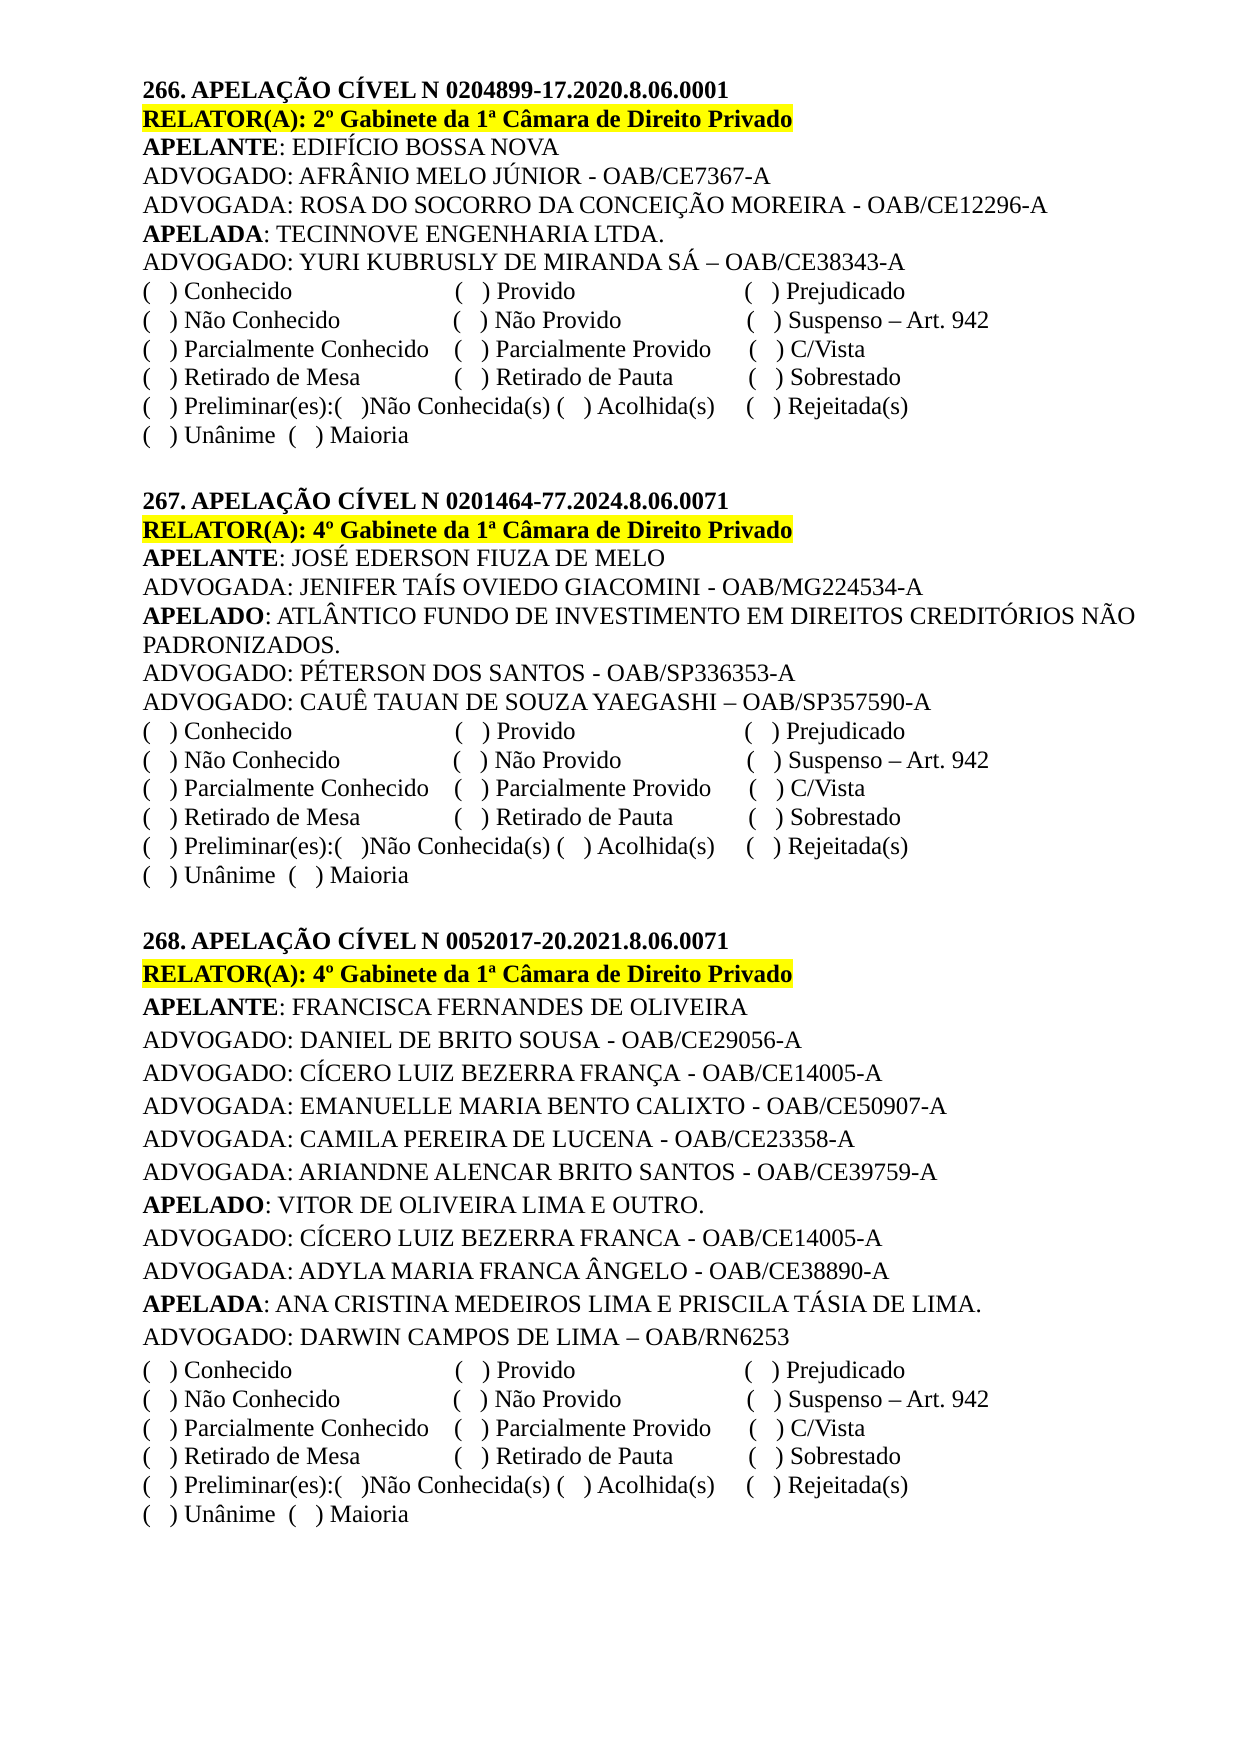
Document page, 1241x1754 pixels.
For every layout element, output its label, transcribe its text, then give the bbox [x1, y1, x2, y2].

text ( ) Unânime ( ) Maioria [142, 1499, 1141, 1528]
text ( ) Não Conhecido ( ) Não Provido ( ) Suspenso – Art. 942 [142, 1384, 1158, 1413]
text ( ) Conhecido ( ) Provido ( ) Prejudicado [142, 276, 1141, 305]
text ( ) Unânime ( ) Maioria [142, 860, 1141, 888]
text ( ) Retirado de Mesa ( ) Retirado de Pauta ( ) Sobrestado [142, 1441, 1158, 1470]
text 267. APELAÇÃO CÍVEL N 0201464-77.2024.8.06.0071 RELATOR(A): 4º Gabinete da 1ª Câmara de Direito Privado APELANTE: JOSÉ EDERSON FIUZA DE MELO ADVOGADA: JENIFER TAÍS OVIEDO GIACOMINI - OAB/MG224534-A APELADO: ATLÂNTICO FUNDO DE INVESTIMENTO EM DIREITOS CREDITÓRIOS NÃO PADRONIZADOS. ADVOGADO: PÉTERSON DOS SANTOS - OAB/SP336353-A ADVOGADO: CAUÊ TAUAN DE SOUZA YAEGASHI – OAB/SP357590-A [142, 486, 1141, 716]
text ( ) Parcialmente Conhecido ( ) Parcialmente Provido ( ) C/Vista [142, 1413, 1158, 1441]
text 266. APELAÇÃO CÍVEL N 0204899-17.2020.8.06.0001 RELATOR(A): 2º Gabinete da 1ª Câmara de Direito Privado APELANTE: EDIFÍCIO BOSSA NOVA ADVOGADO: AFRÂNIO MELO JÚNIOR - OAB/CE7367-A ADVOGADA: ROSA DO SOCORRO DA CONCEIÇÃO MOREIRA - OAB/CE12296-A APELADA: TECINNOVE ENGENHARIA LTDA. ADVOGADO: YURI KUBRUSLY DE MIRANDA SÁ – OAB/CE38343-A [142, 75, 1141, 276]
text ( ) Não Conhecido ( ) Não Provido ( ) Suspenso – Art. 942 [142, 745, 1158, 773]
text ( ) Conhecido ( ) Provido ( ) Prejudicado [142, 716, 1141, 745]
text ( ) Unânime ( ) Maioria [142, 420, 1141, 449]
text ( ) Preliminar(es):( )Não Conhecida(s) ( ) Acolhida(s) ( ) Rejeitada(s) [142, 831, 1158, 860]
text 268. APELAÇÃO CÍVEL N 0052017-20.2021.8.06.0071 RELATOR(A): 4º Gabinete da 1ª Câmara de Direito Privado APELANTE: FRANCISCA FERNANDES DE OLIVEIRA ADVOGADO: DANIEL DE BRITO SOUSA - OAB/CE29056-A ADVOGADO: CÍCERO LUIZ BEZERRA FRANÇA - OAB/CE14005-A ADVOGADA: EMANUELLE MARIA BENTO CALIXTO - OAB/CE50907-A ADVOGADA: CAMILA PEREIRA DE LUCENA - OAB/CE23358-A ADVOGADA: ARIANDNE ALENCAR BRITO SANTOS - OAB/CE39759-A APELADO: VITOR DE OLIVEIRA LIMA E OUTRO. ADVOGADO: CÍCERO LUIZ BEZERRA FRANCA - OAB/CE14005-A ADVOGADA: ADYLA MARIA FRANCA ÂNGELO - OAB/CE38890-A APELADA: ANA CRISTINA MEDEIROS LIMA E PRISCILA TÁSIA DE LIMA. ADVOGADO: DARWIN CAMPOS DE LIMA – OAB/RN6253 [142, 926, 1141, 1351]
text ( ) Preliminar(es):( )Não Conhecida(s) ( ) Acolhida(s) ( ) Rejeitada(s) [142, 1470, 1158, 1499]
text ( ) Parcialmente Conhecido ( ) Parcialmente Provido ( ) C/Vista [142, 773, 1158, 802]
text ( ) Retirado de Mesa ( ) Retirado de Pauta ( ) Sobrestado [142, 362, 1158, 391]
text ( ) Não Conhecido ( ) Não Provido ( ) Suspenso – Art. 942 [142, 305, 1158, 334]
text ( ) Retirado de Mesa ( ) Retirado de Pauta ( ) Sobrestado [142, 802, 1158, 831]
text ( ) Preliminar(es):( )Não Conhecida(s) ( ) Acolhida(s) ( ) Rejeitada(s) [142, 391, 1158, 420]
text ( ) Parcialmente Conhecido ( ) Parcialmente Provido ( ) C/Vista [142, 334, 1158, 362]
text ( ) Conhecido ( ) Provido ( ) Prejudicado [142, 1355, 1141, 1384]
